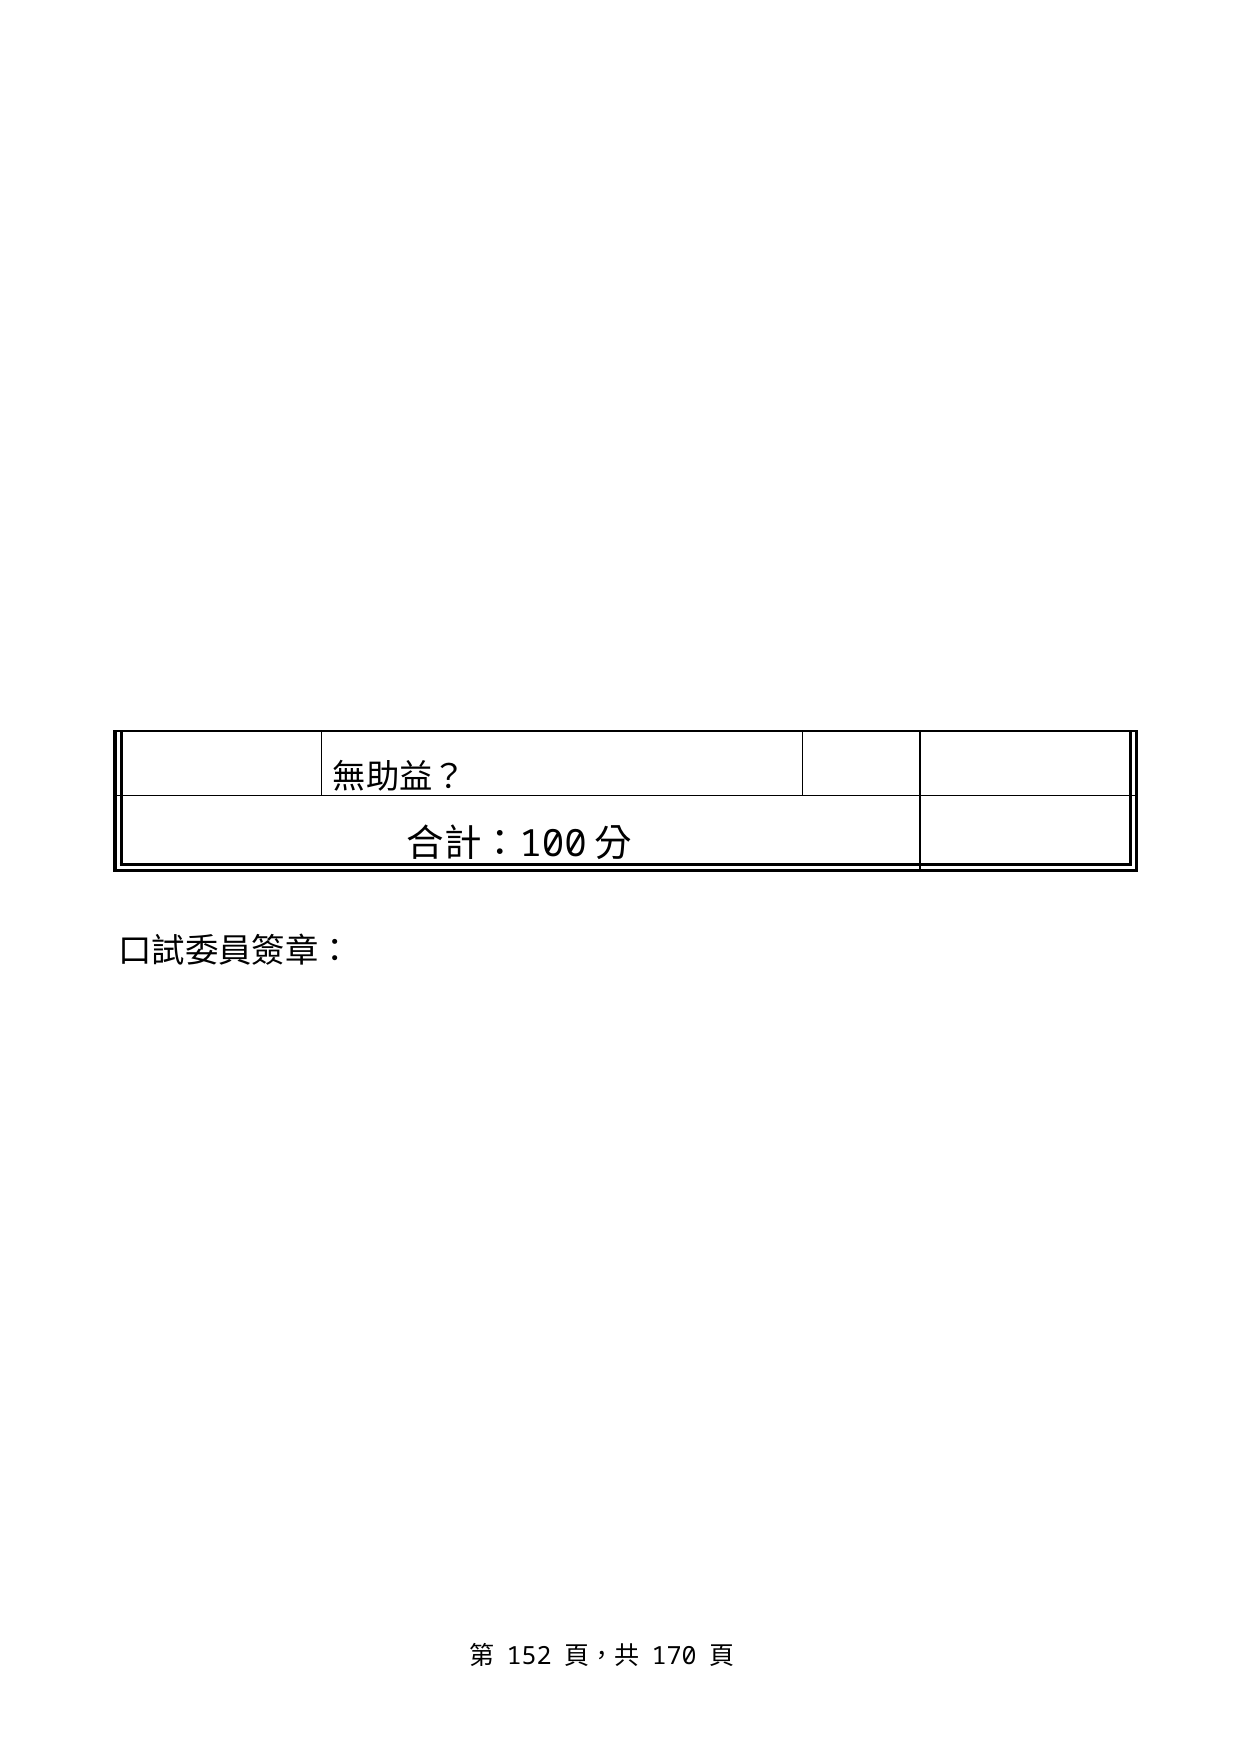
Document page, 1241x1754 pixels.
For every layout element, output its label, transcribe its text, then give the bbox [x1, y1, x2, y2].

table_cell [803, 732, 919, 794]
text 口試委員簽章： [118, 922, 1122, 972]
table_cell [123, 732, 321, 794]
table_cell 合計：100分 [123, 796, 919, 863]
table_cell [921, 796, 1129, 863]
table_cell 無助益？ [322, 732, 802, 794]
table_cell [921, 732, 1129, 794]
